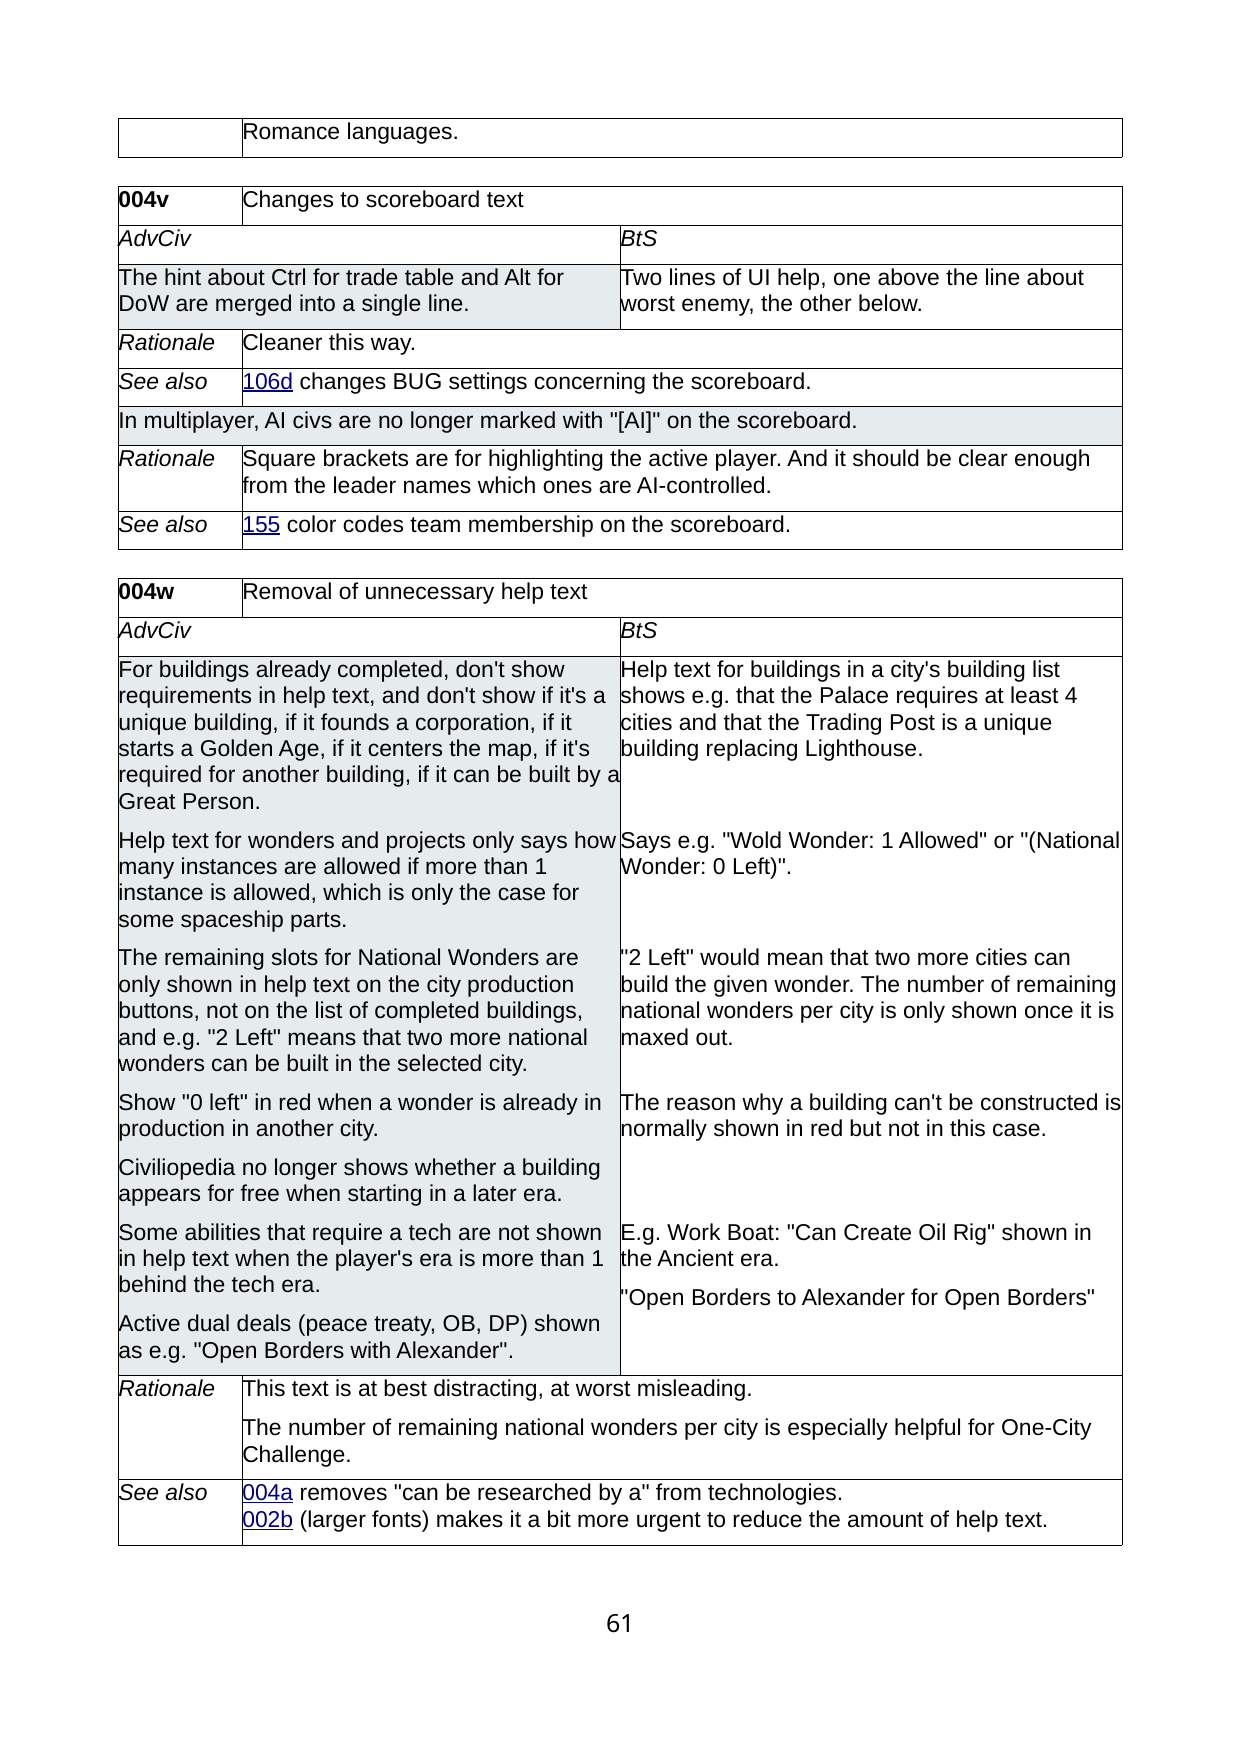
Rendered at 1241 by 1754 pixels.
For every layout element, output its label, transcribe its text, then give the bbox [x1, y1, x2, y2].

table_cell Rationale [119, 330, 242, 368]
table_cell The hint about Ctrl for trade table and Alt for DoW are merged into a single line. [119, 265, 620, 329]
table_cell AdvCiv [119, 618, 620, 656]
table_cell 155 color codes team membership on the scoreboard. [243, 512, 1122, 549]
table_header Changes to scoreboard text [243, 187, 1122, 225]
table_cell Two lines of UI help, one above the line about worst enemy, the other below. [621, 265, 1122, 329]
table_cell For buildings already completed, don't show requirements in help text, and don't show if it's a unique building, if it founds a corporation, if it starts a Golden Age, if it centers the map, if it's required for another building, if it can be built by a Great Person. Help text for wonders and projects only says how many instances are allowed if more than 1 instance is allowed, which is only the case for some spaceship parts. The remaining slots for National Wonders are only shown in help text on the city production buttons, not on the list of completed buildings, and e.g. "2 Left" means that two more national wonders can be built in the selected city. Show "0 left" in red when a wonder is already in production in another city. Civiliopedia no longer shows whether a building appears for free when starting in a later era. Some abilities that require a tech are not shown in help text when the player's era is more than 1 behind the tech era. Active dual deals (peace treaty, OB, DP) shown as e.g. "Open Borders with Alexander". [119, 657, 620, 1375]
table_cell [119, 119, 242, 157]
table_cell AdvCiv [119, 226, 620, 263]
table_cell In multiplayer, AI civs are no longer marked with "[AI]" on the scoreboard. [119, 407, 1122, 445]
table_cell Romance languages. [243, 119, 1122, 157]
table_cell 004a removes "can be researched by a" from technologies. 002b (larger fonts) makes it a bit more urgent to reduce the amount of help text. [243, 1480, 1122, 1544]
table_cell BtS [621, 618, 1122, 656]
table_cell 106d changes BUG settings concerning the scoreboard. [243, 369, 1122, 406]
table_header Removal of unnecessary help text [243, 579, 1122, 617]
table_cell Cleaner this way. [243, 330, 1122, 368]
table_header 004v [119, 187, 242, 225]
table_cell See also [119, 369, 242, 406]
table_cell Rationale [119, 1376, 242, 1479]
table_cell Square brackets are for highlighting the active player. And it should be clear enough from the leader names which ones are AI-controlled. [243, 446, 1122, 511]
table_cell See also [119, 1480, 242, 1544]
table_cell Help text for buildings in a city's building list shows e.g. that the Palace requires at least 4 cities and that the Trading Post is a unique building replacing Lighthouse. Says e.g. "Wold Wonder: 1 Allowed" or "(National Wonder: 0 Left)". "2 Left" would mean that two more cities can build the given wonder. The number of remaining national wonders per city is only shown once it is maxed out. The reason why a building can't be constructed is normally shown in red but not in this case. E.g. Work Boat: "Can Create Oil Rig" shown in the Ancient era. "Open Borders to Alexander for Open Borders" [621, 657, 1122, 1375]
table_cell BtS [621, 226, 1122, 263]
table_cell See also [119, 512, 242, 549]
table_cell Rationale [119, 446, 242, 511]
table_cell This text is at best distracting, at worst misleading. The number of remaining national wonders per city is especially helpful for One-City Challenge. [243, 1376, 1122, 1479]
table_header 004w [119, 579, 242, 617]
